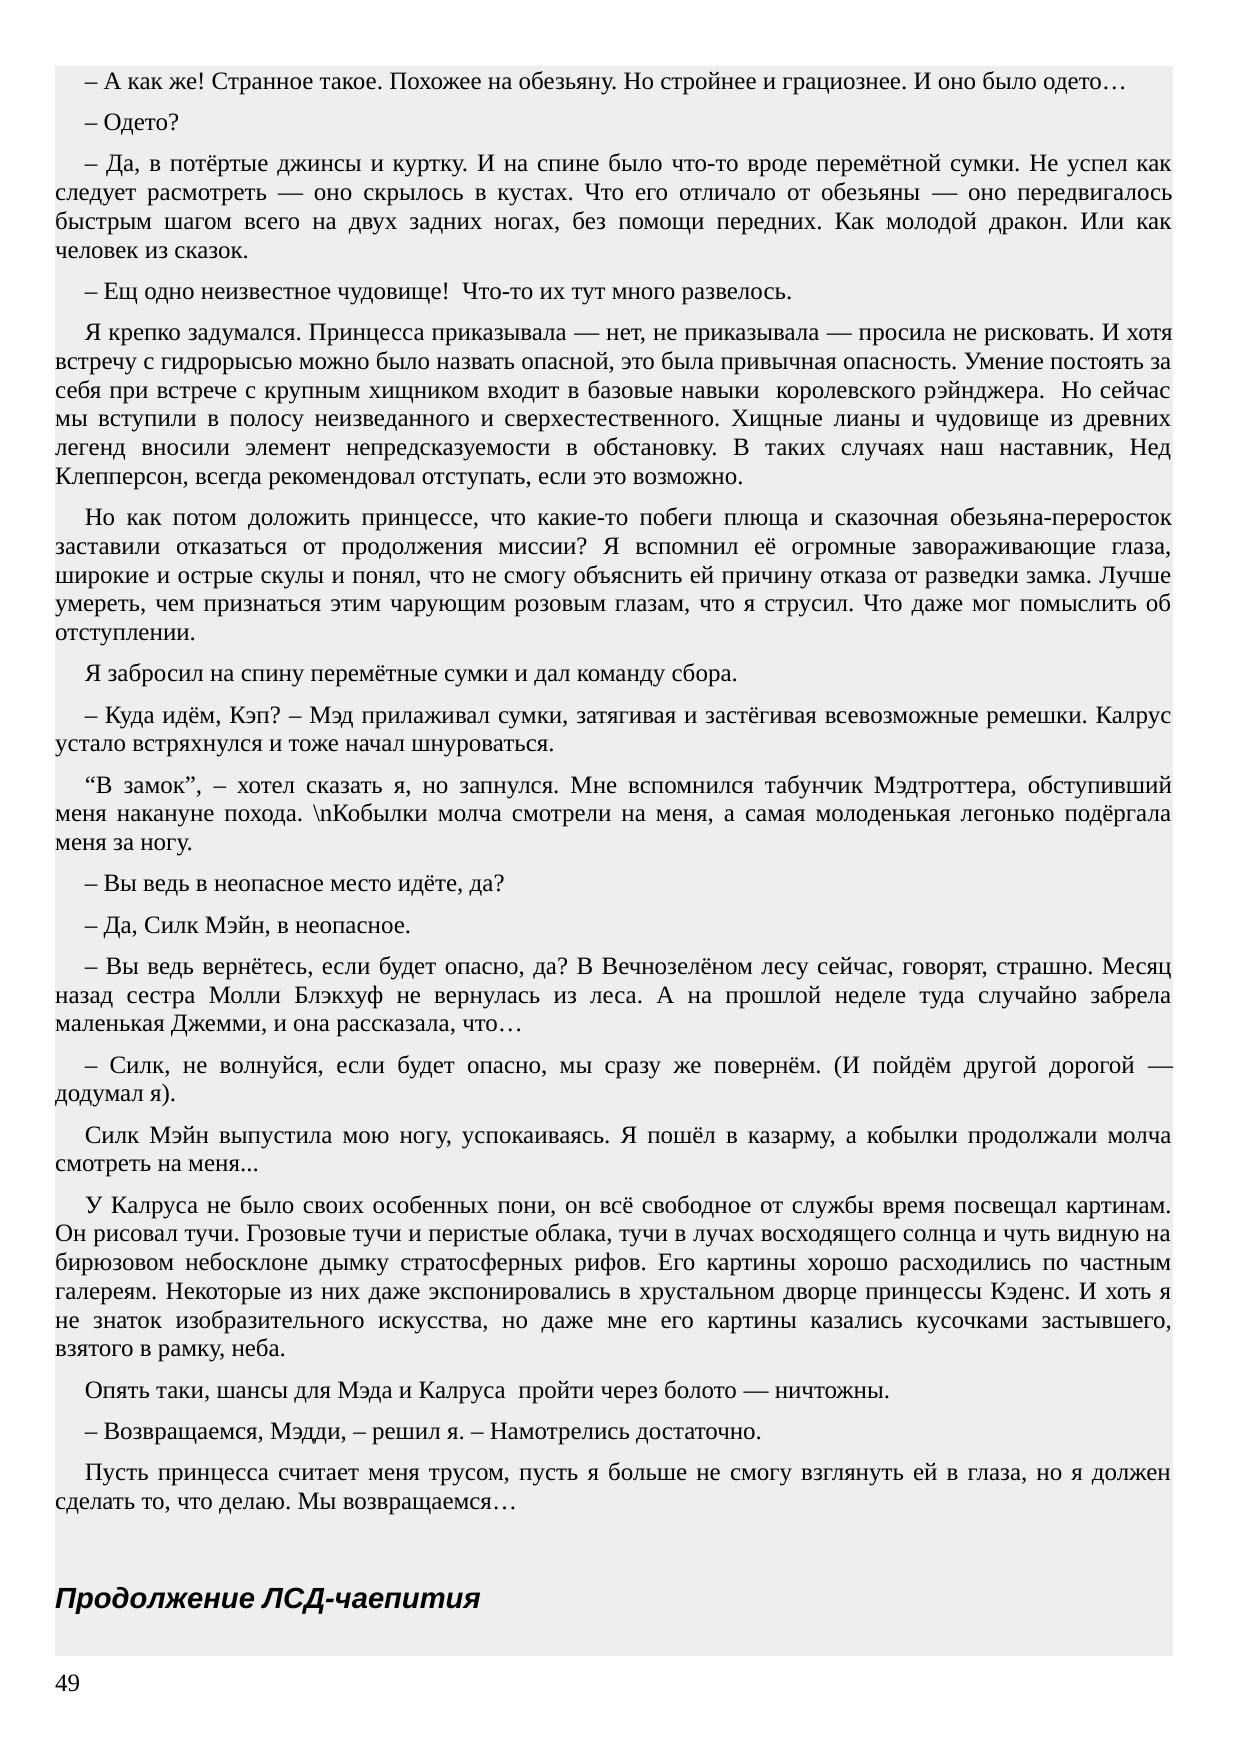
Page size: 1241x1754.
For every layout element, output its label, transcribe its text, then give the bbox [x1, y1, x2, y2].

text – Вы ведь в неопасное место идёте, да? [55, 868, 1173, 897]
text Опять таки, шансы для Мэда и Калруса пройти через болото — ничтожны. [55, 1375, 1173, 1403]
text – Ещ одно неизвестное чудовище! Что-то их тут много развелось. [55, 276, 1173, 305]
text Я забросил на спину перемётные сумки и дал команду сбора. [55, 658, 1173, 687]
text – Одето? [55, 107, 1173, 136]
text Но как потом доложить принцессе, что какие-то побеги плюща и сказочная обезьяна-переросток заставили отказаться от продолжения миссии? Я вспомнил её огромные завораживающие глаза, широкие и острые скулы и понял, что не смогу объяснить ей причину отказа от разведки замка. Лучше умереть, чем признаться этим чарующим розовым глазам, что я струсил. Что даже мог помыслить об отступлении. [55, 502, 1173, 646]
text Пусть принцесса считает меня трусом, пусть я больше не смогу взглянуть ей в глаза, но я должен сделать то, что делаю. Мы возвращаемся… [55, 1457, 1173, 1515]
subtitle Продолжение ЛСД-чаепития [55, 1581, 1173, 1614]
text – Вы ведь вернётесь, если будет опасно, да? В Вечнозелёном лесу сейчас, говорят, страшно. Месяц назад сестра Молли Блэкхуф не вернулась из леса. А на прошлой неделе туда случайно забрела маленькая Джемми, и она рассказала, что… [55, 951, 1173, 1037]
text Я крепко задумался. Принцесса приказывала — нет, не приказывала — просила не рисковать. И хотя встречу с гидрорысью можно было назвать опасной, это была привычная опасность. Умение постоять за себя при встрече с крупным хищником входит в базовые навыки королевского рэйнджера. Но сейчас мы вступили в полосу неизведанного и сверхестественного. Хищные лианы и чудовище из древних легенд вносили элемент непредсказуемости в обстановку. В таких случаях наш наставник, Нед Клепперсон, всегда рекомендовал отступать, если это возможно. [55, 317, 1173, 490]
text Силк Мэйн выпустила мою ногу, успокаиваясь. Я пошёл в казарму, а кобылки продолжали молча смотреть на меня... [55, 1120, 1173, 1177]
text – Да, Силк Мэйн, в неопасное. [55, 910, 1173, 938]
text У Калруса не было своих особенных пони, он всё свободное от службы время посвещал картинам. Он рисовал тучи. Грозовые тучи и перистые облака, тучи в лучах восходящего солнца и чуть видную на бирюзовом небосклоне дымку стратосферных рифов. Его картины хорошо расходились по частным галереям. Некоторые из них даже экспонировались в хрустальном дворце принцессы Кэденс. И хоть я не знаток изобразительного искусства, но даже мне его картины казались кусочками застывшего, взятого в рамку, неба. [55, 1190, 1173, 1362]
text – Возвращаемся, Мэдди, – решил я. – Намотрелись достаточно. [55, 1416, 1173, 1445]
text “В замок”, – хотел сказать я, но запнулся. Мне вспомнился табунчик Мэдтроттера, обступивший меня накануне похода. \nКобылки молча смотрели на меня, а самая молоденькая легонько подёргала меня за ногу. [55, 770, 1173, 856]
text – Куда идём, Кэп? – Мэд прилаживал сумки, затягивая и застёгивая всевозможные ремешки. Калрус устало встряхнулся и тоже начал шнуроваться. [55, 700, 1173, 757]
text – Да, в потёртые джинсы и куртку. И на спине было что-то вроде перемётной сумки. Не успел как следует расмотреть — оно скрылось в кустах. Что его отличало от обезьяны — оно передвигалось быстрым шагом всего на двух задних ногах, без помощи передних. Как молодой дракон. Или как человек из сказок. [55, 148, 1173, 263]
text – Силк, не волнуйся, если будет опасно, мы сразу же повернём. (И пойдём другой дорогой — додумал я). [55, 1050, 1173, 1107]
text – А как же! Странное такое. Похожее на обезьяну. Но стройнее и грациознее. И оно было одето… [55, 66, 1173, 95]
